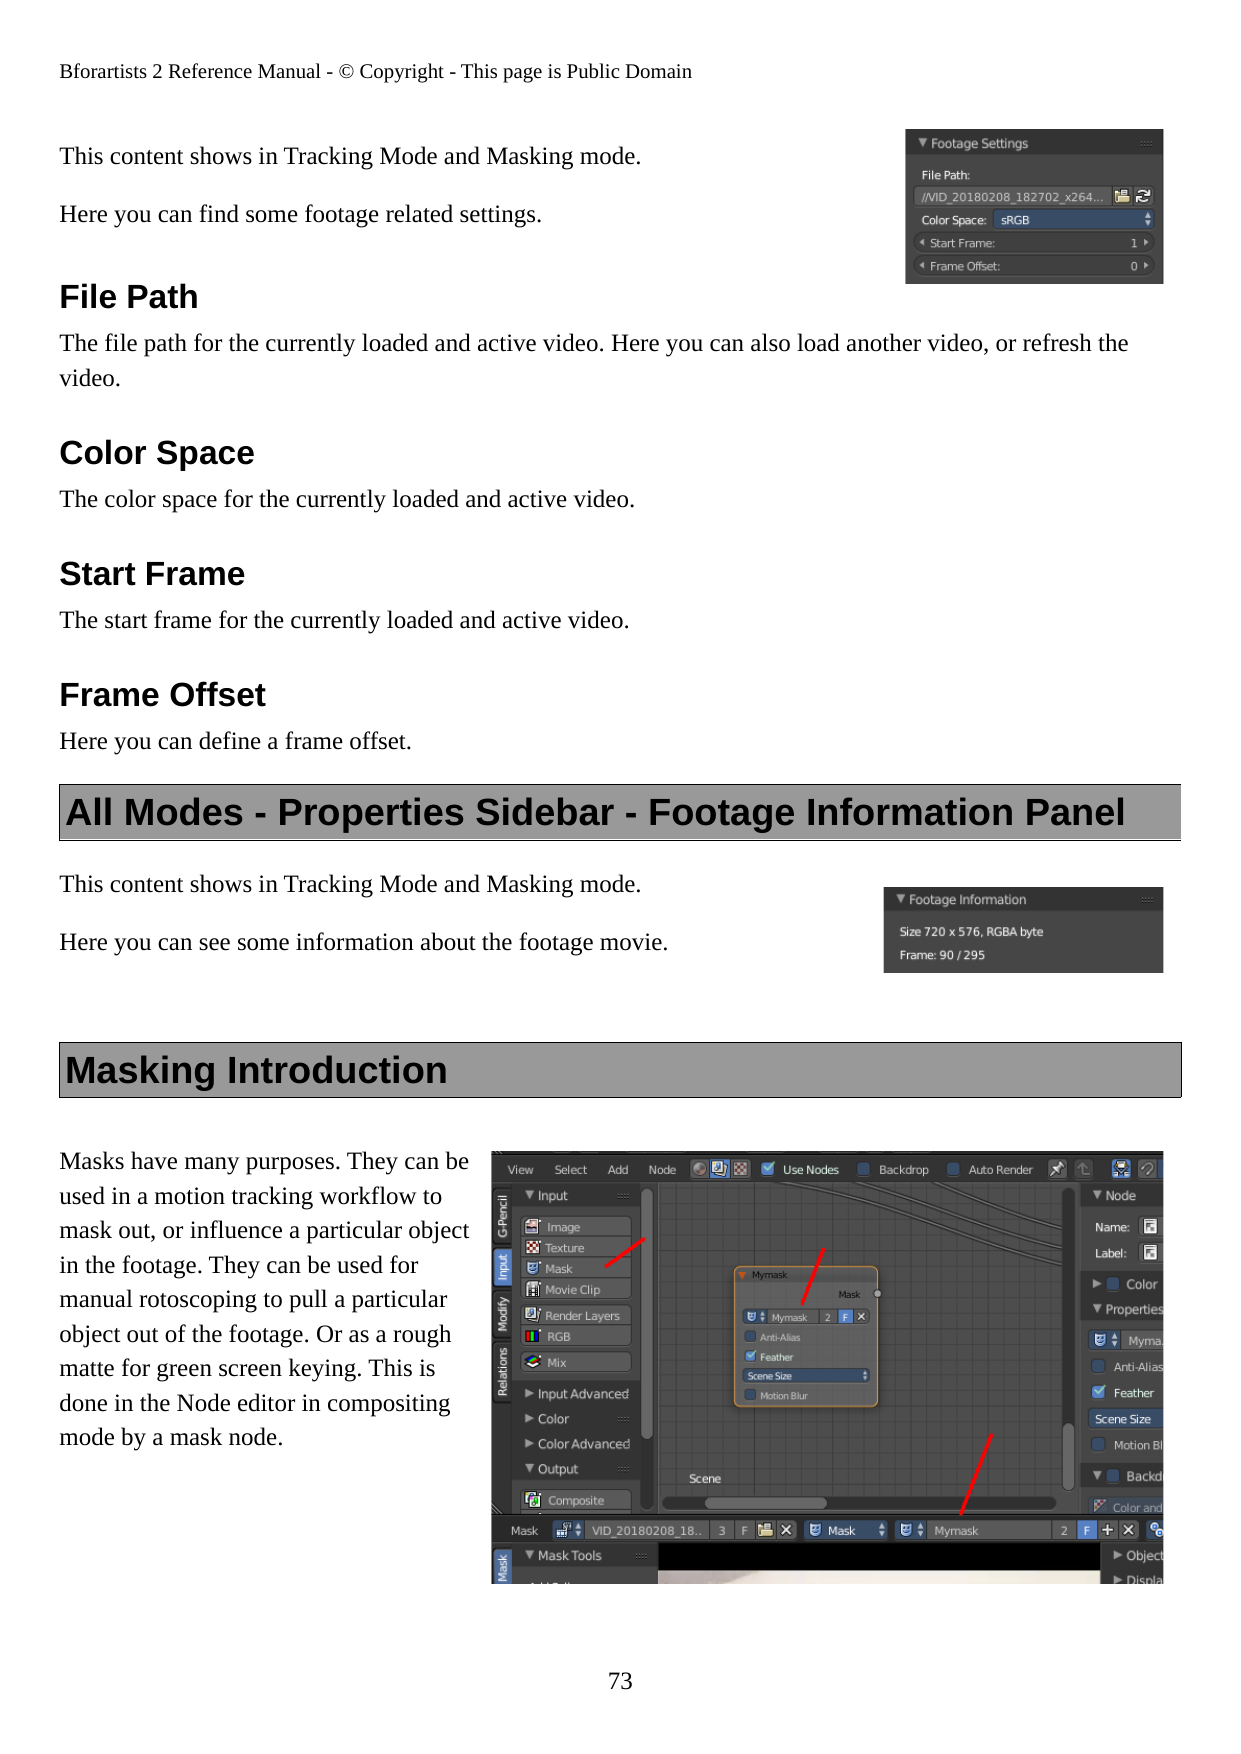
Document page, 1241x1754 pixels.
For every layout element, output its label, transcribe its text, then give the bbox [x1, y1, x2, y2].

text The start frame for the currently loaded and active video. [59, 605, 1181, 634]
text Here you can define a frame offset. [59, 726, 1181, 755]
subtitle Color Space [59, 433, 1181, 471]
text Here you can see some information about the footage movie. [59, 927, 883, 956]
table_header Masking Introduction [60, 1043, 1181, 1097]
text The color space for the currently loaded and active video. [59, 484, 1181, 513]
subtitle File Path [59, 277, 1181, 316]
text The file path for the currently loaded and active video. Here you can also load another video, or refresh the video. [59, 328, 1181, 392]
table_header All Modes - Properties Sidebar - Footage Information Panel [60, 785, 1181, 839]
picture [905, 129, 1164, 284]
subtitle Frame Offset [59, 675, 1181, 713]
text This content shows in Tracking Mode and Masking mode. [59, 869, 1181, 898]
picture [491, 1151, 1164, 1584]
text This content shows in Tracking Mode and Masking mode. [59, 141, 905, 170]
text Masks have many purposes. They can be used in a motion tracking workflow to mask out, or influence a particular object in the footage. They can be used for manual rotoscoping to pull a particular object out of the footage. Or as a rough matte for green screen keying. This is done in the Node editor in compositing mode by a mask node. [59, 1146, 1181, 1451]
picture [883, 887, 1164, 973]
subtitle Start Frame [59, 554, 1181, 592]
text Here you can find some footage related settings. [59, 199, 905, 228]
